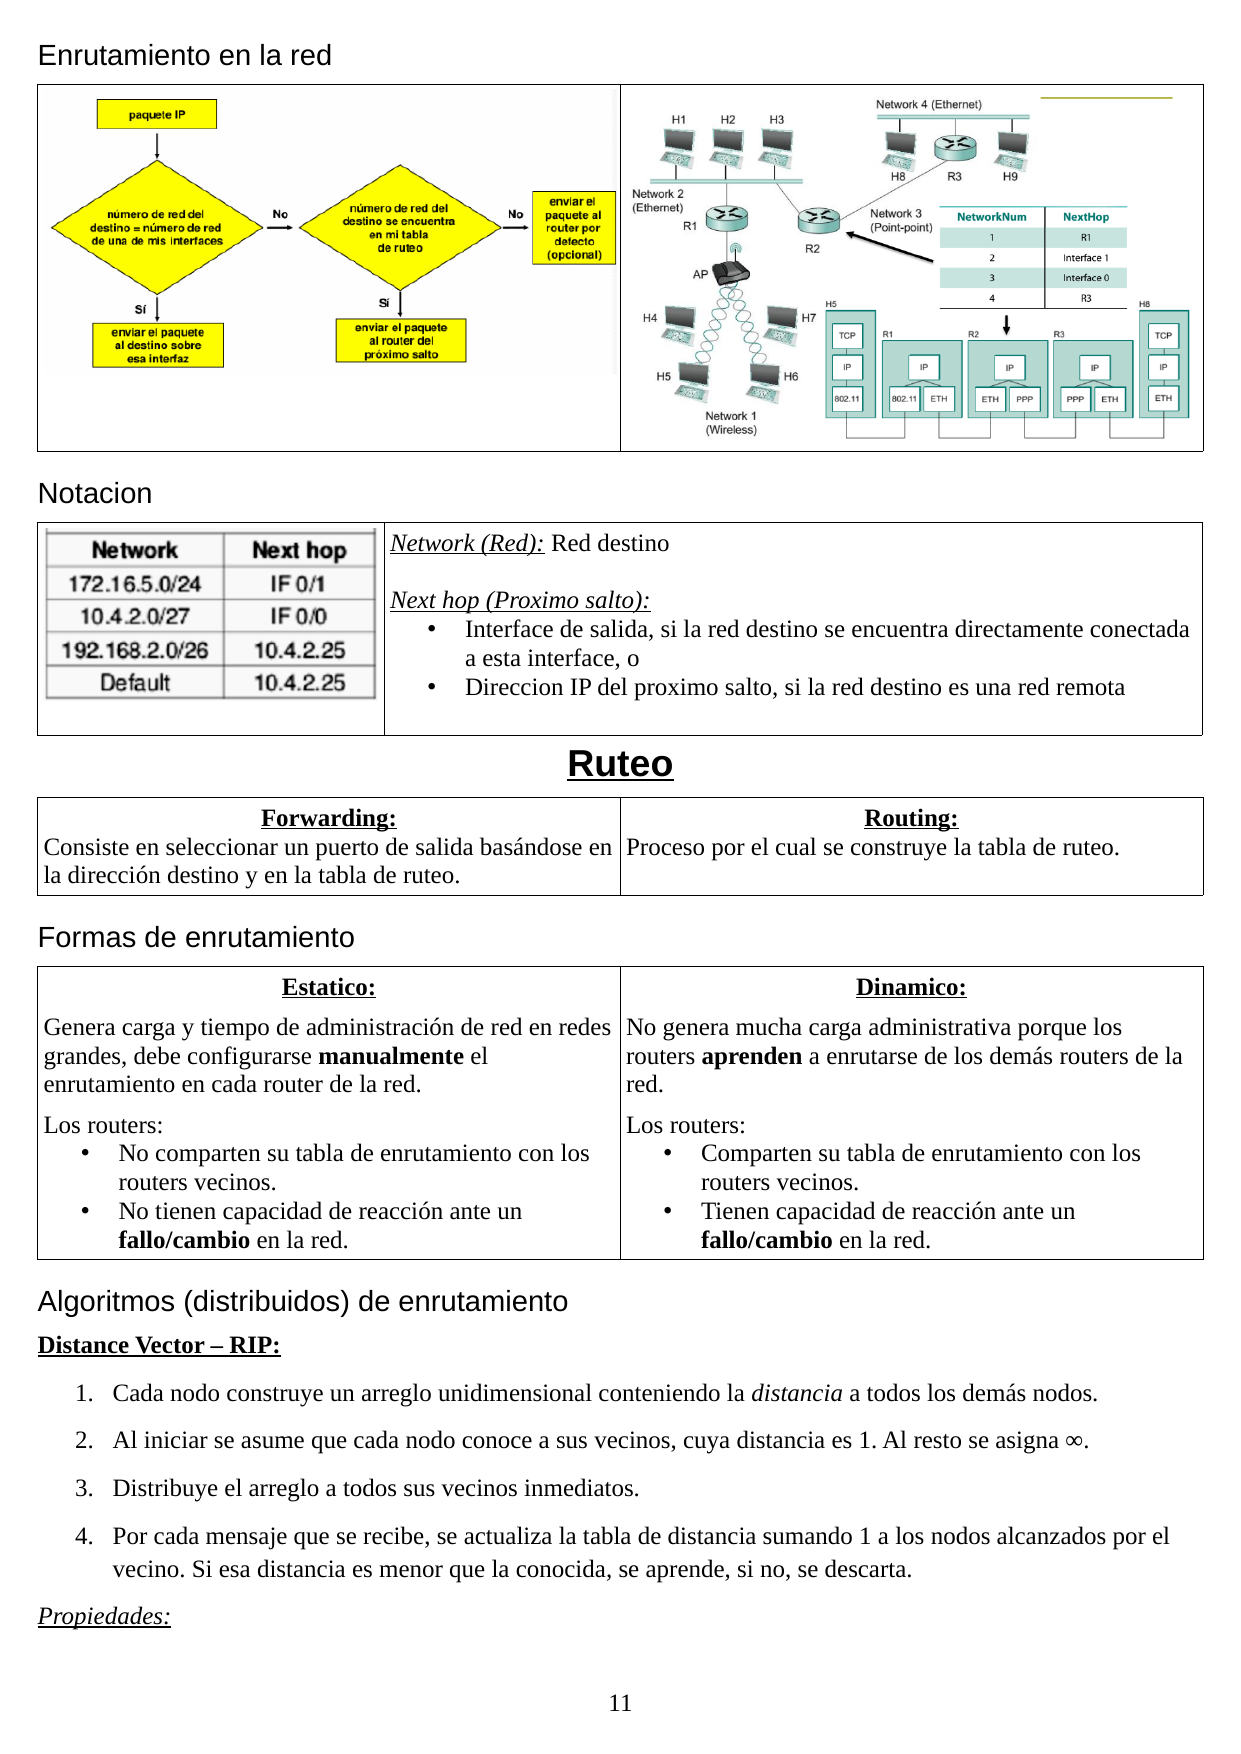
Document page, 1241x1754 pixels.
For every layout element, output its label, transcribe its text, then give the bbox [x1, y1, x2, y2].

list Distribuye el arreglo a todos sus vecinos inmediatos. [75, 1473, 1203, 1502]
table_cell Genera carga y tiempo de administración de red en redes grandes, debe configurarse manualmente el enrutamiento en cada router de la red. [38, 1006, 620, 1104]
table_cell Los routers: Comparten su tabla de enrutamiento con los routers vecinos. Tienen capacidad de reacción ante un fallo/cambio en la red. [621, 1104, 1203, 1259]
subtitle Notacion [37, 476, 1203, 510]
table_cell Los routers: No comparten su tabla de enrutamiento con los routers vecinos. No tienen capacidad de reacción ante un fallo/cambio en la red. [38, 1104, 620, 1259]
list Cada nodo construye un arreglo unidimensional conteniendo la distancia a todos los demás nodos. [75, 1378, 1203, 1407]
table_cell No genera mucha carga administrativa porque los routers aprenden a enrutarse de los demás routers de la red. [621, 1006, 1203, 1104]
table_header [621, 85, 1203, 451]
picture [43, 89, 617, 374]
list Al iniciar se asume que cada nodo conoce a sus vecinos, cuya distancia es 1. Al resto se asigna ∞. [75, 1426, 1203, 1454]
subtitle Ruteo [37, 741, 1203, 784]
table_header Dinamico: [621, 967, 1203, 1006]
subtitle Enrutamiento en la red [37, 37, 1203, 71]
subtitle Formas de enrutamiento [37, 920, 1203, 953]
text Distance Vector – RIP: [37, 1330, 1203, 1359]
table_header Routing: Proceso por el cual se construye la tabla de ruteo. [621, 798, 1203, 895]
table_header [38, 85, 620, 451]
list Por cada mensaje que se recibe, se actualiza la tabla de distancia sumando 1 a los nodos alcanzados por el vecino. Si esa distancia es menor que la conocida, se aprende, si no, se descarta. [75, 1521, 1203, 1583]
picture [625, 89, 1197, 446]
text Propiedades: [37, 1601, 1203, 1630]
subtitle Algoritmos (distribuidos) de enrutamiento [37, 1284, 1203, 1318]
table_header Estatico: [38, 967, 620, 1006]
picture [43, 528, 378, 701]
table_header Network (Red): Red destino Next hop (Proximo salto): Interface de salida, si la red destino se encuentra directamente conectada a esta interface, o Direccion IP del proximo salto, si la red destino es una red remota [385, 523, 1202, 735]
table_header Forwarding: Consiste en seleccionar un puerto de salida basándose en la dirección destino y en la tabla de ruteo. [38, 798, 620, 895]
table_header [38, 523, 384, 735]
